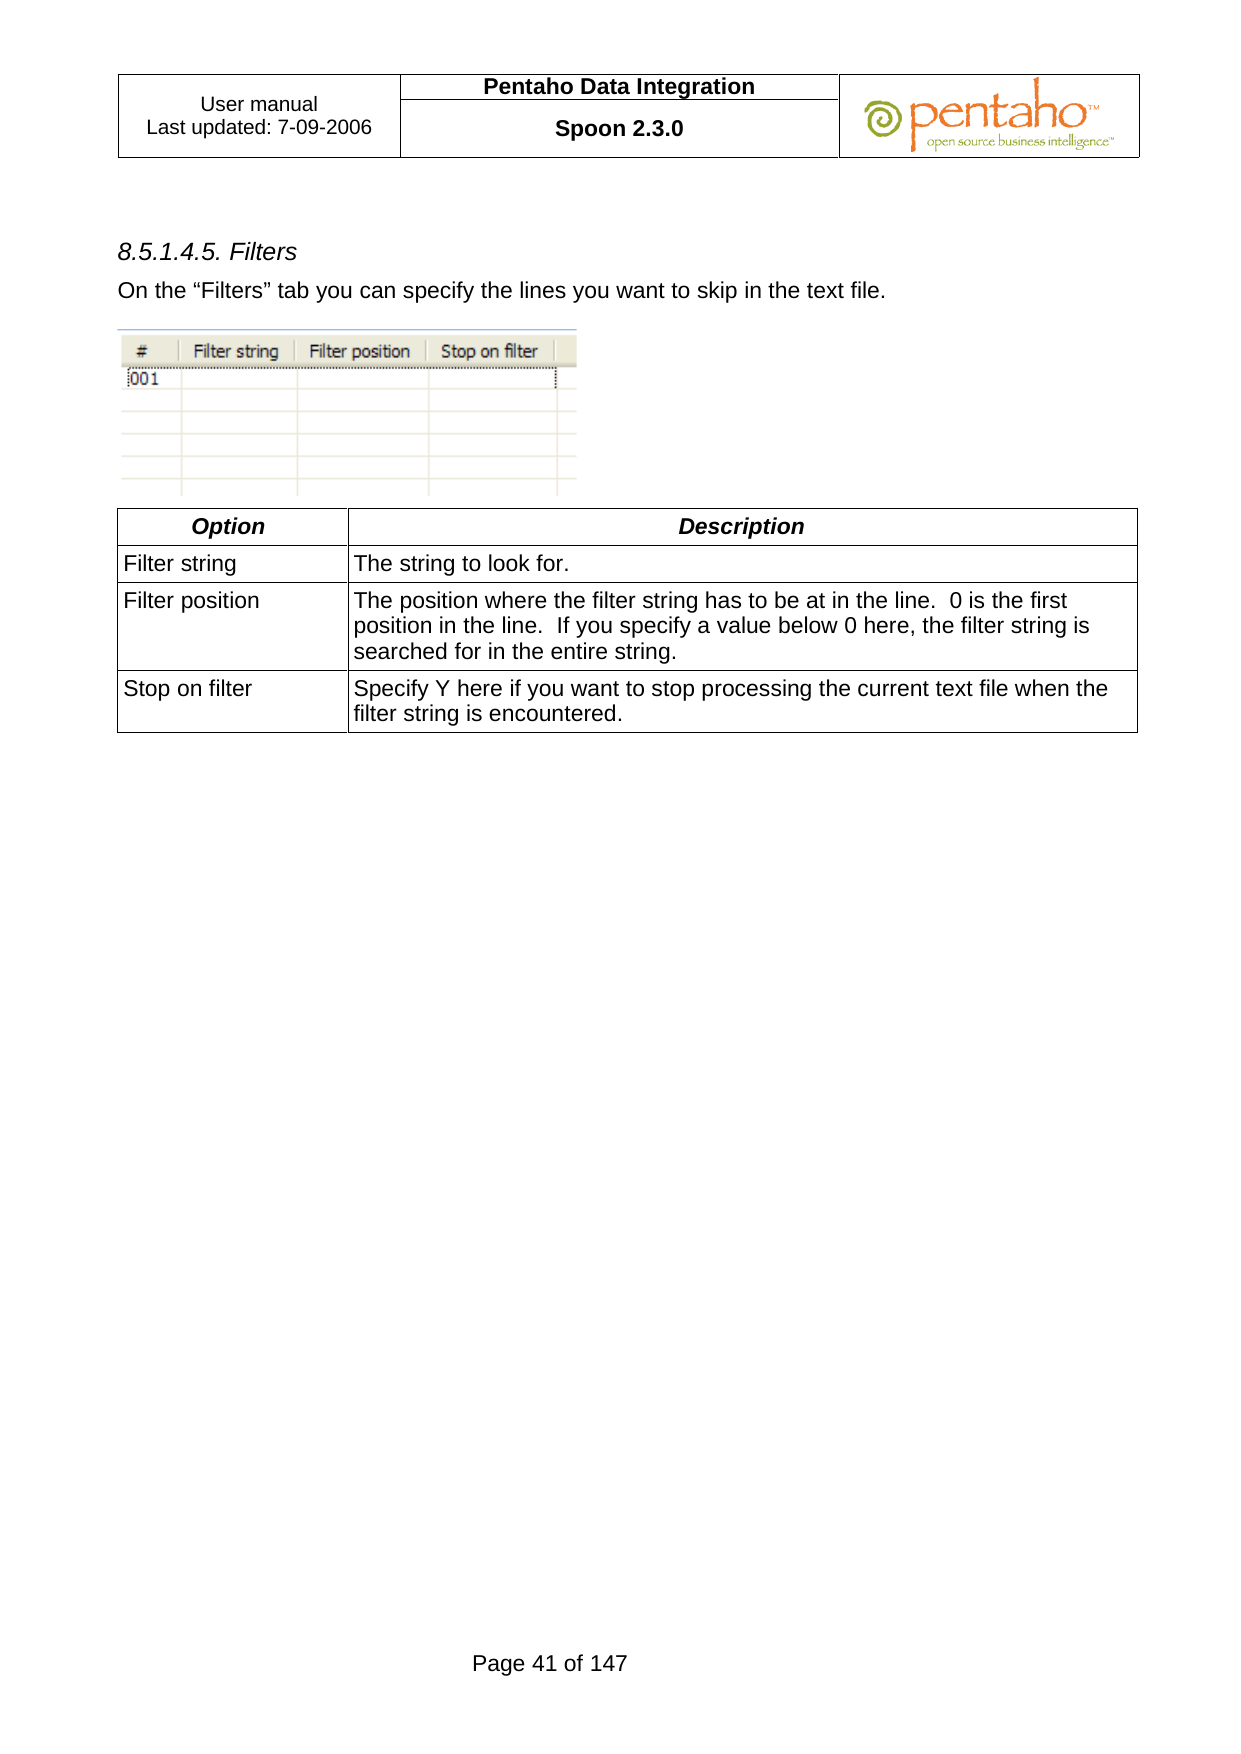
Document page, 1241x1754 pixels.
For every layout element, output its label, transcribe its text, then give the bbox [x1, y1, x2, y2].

table_cell Filter string [118, 546, 347, 582]
table_header Description [349, 509, 1137, 545]
table_cell The position where the filter string has to be at in the line. 0 is the first position in the line. If you specify a value below 0 here, the filter string is searched for in the entire string. [349, 583, 1137, 670]
table_cell The string to look for. [349, 546, 1137, 582]
table_cell Stop on filter [118, 671, 347, 732]
text On the “Filters” tab you can specify the lines you want to skip in the text file. [117, 278, 1137, 304]
table_cell Specify Y here if you want to stop processing the current text file when the filter string is encountered. [349, 671, 1137, 732]
subtitle Filters [117, 238, 1137, 266]
table_cell Filter position [118, 583, 347, 670]
table_header Option [118, 509, 347, 545]
